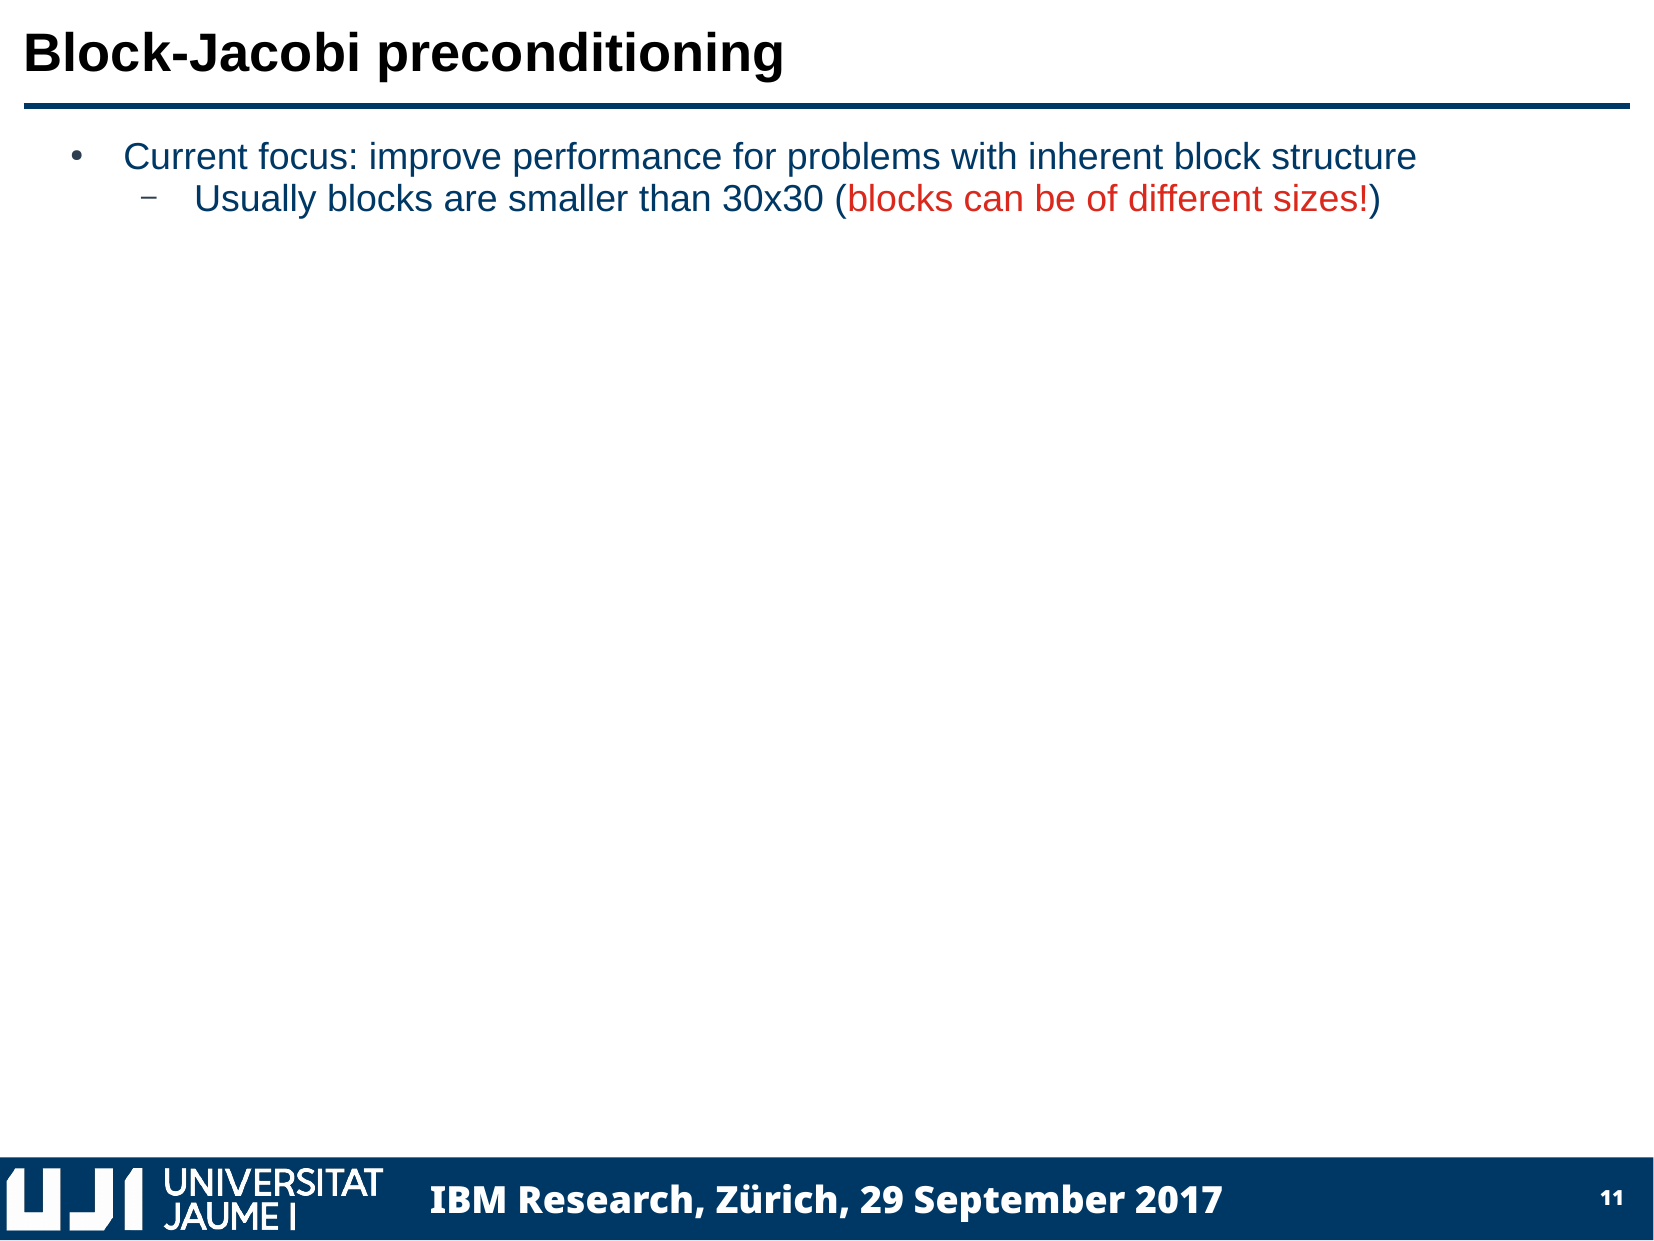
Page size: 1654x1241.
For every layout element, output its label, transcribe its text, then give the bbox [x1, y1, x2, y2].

text_box Current focus: improve performance for problems with inherent block structure Usually blocks are smaller than 30x30 (blocks can be of different sizes!) [37, 128, 1583, 260]
title Block-Jacobi preconditioning [23, 0, 1630, 107]
picture [0, 1158, 390, 1241]
